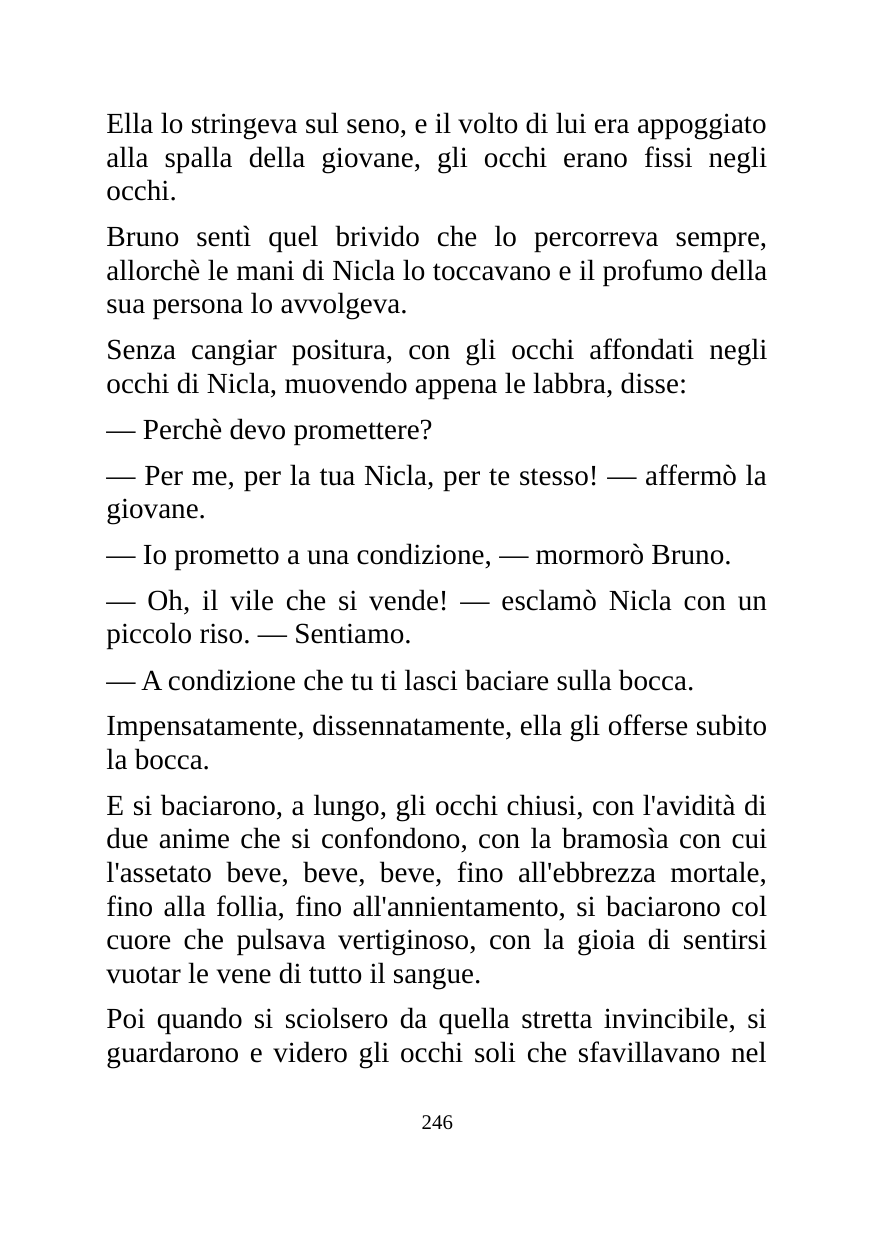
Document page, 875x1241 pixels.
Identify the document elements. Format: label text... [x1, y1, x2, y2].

text E si baciarono, a lungo, gli occhi chiusi, con l'avidità di due anime che si confondono, con la bramosìa con cui l'assetato beve, beve, beve, fino all'ebbrezza mortale, fino alla follia, fino all'annientamento, si baciarono col cuore che pulsava vertiginoso, con la gioia di sentirsi vuotar le vene di tutto il sangue. [106, 788, 768, 989]
text — A condizione che tu ti lasci baciare sulla bocca. [106, 663, 768, 696]
text — Per me, per la tua Nicla, per te stesso! — affermò la giovane. [106, 458, 768, 525]
text Senza cangiar positura, con gli occhi affondati negli occhi di Nicla, muovendo appena le labbra, disse: [106, 332, 768, 399]
text Impensatamente, dissennatamente, ella gli offerse subito la bocca. [106, 708, 768, 776]
text Ella lo stringeva sul seno, e il volto di lui era appoggiato alla spalla della giovane, gli occhi erano fissi negli occhi. [106, 106, 768, 207]
text Bruno sentì quel brivido che lo percorreva sempre, allorchè le mani di Nicla lo toccavano e il profumo della sua persona lo avvolgeva. [106, 219, 768, 320]
text — Io prometto a una condizione, — mormorò Bruno. [106, 537, 768, 571]
text — Oh, il vile che si vende! — esclamò Nicla con un piccolo riso. — Sentiamo. [106, 583, 768, 650]
text — Perchè devo promettere? [106, 412, 768, 445]
text Poi quando si sciolsero da quella stretta invincibile, si guardarono e videro gli occhi soli che sfavillavano nel [106, 1002, 768, 1069]
